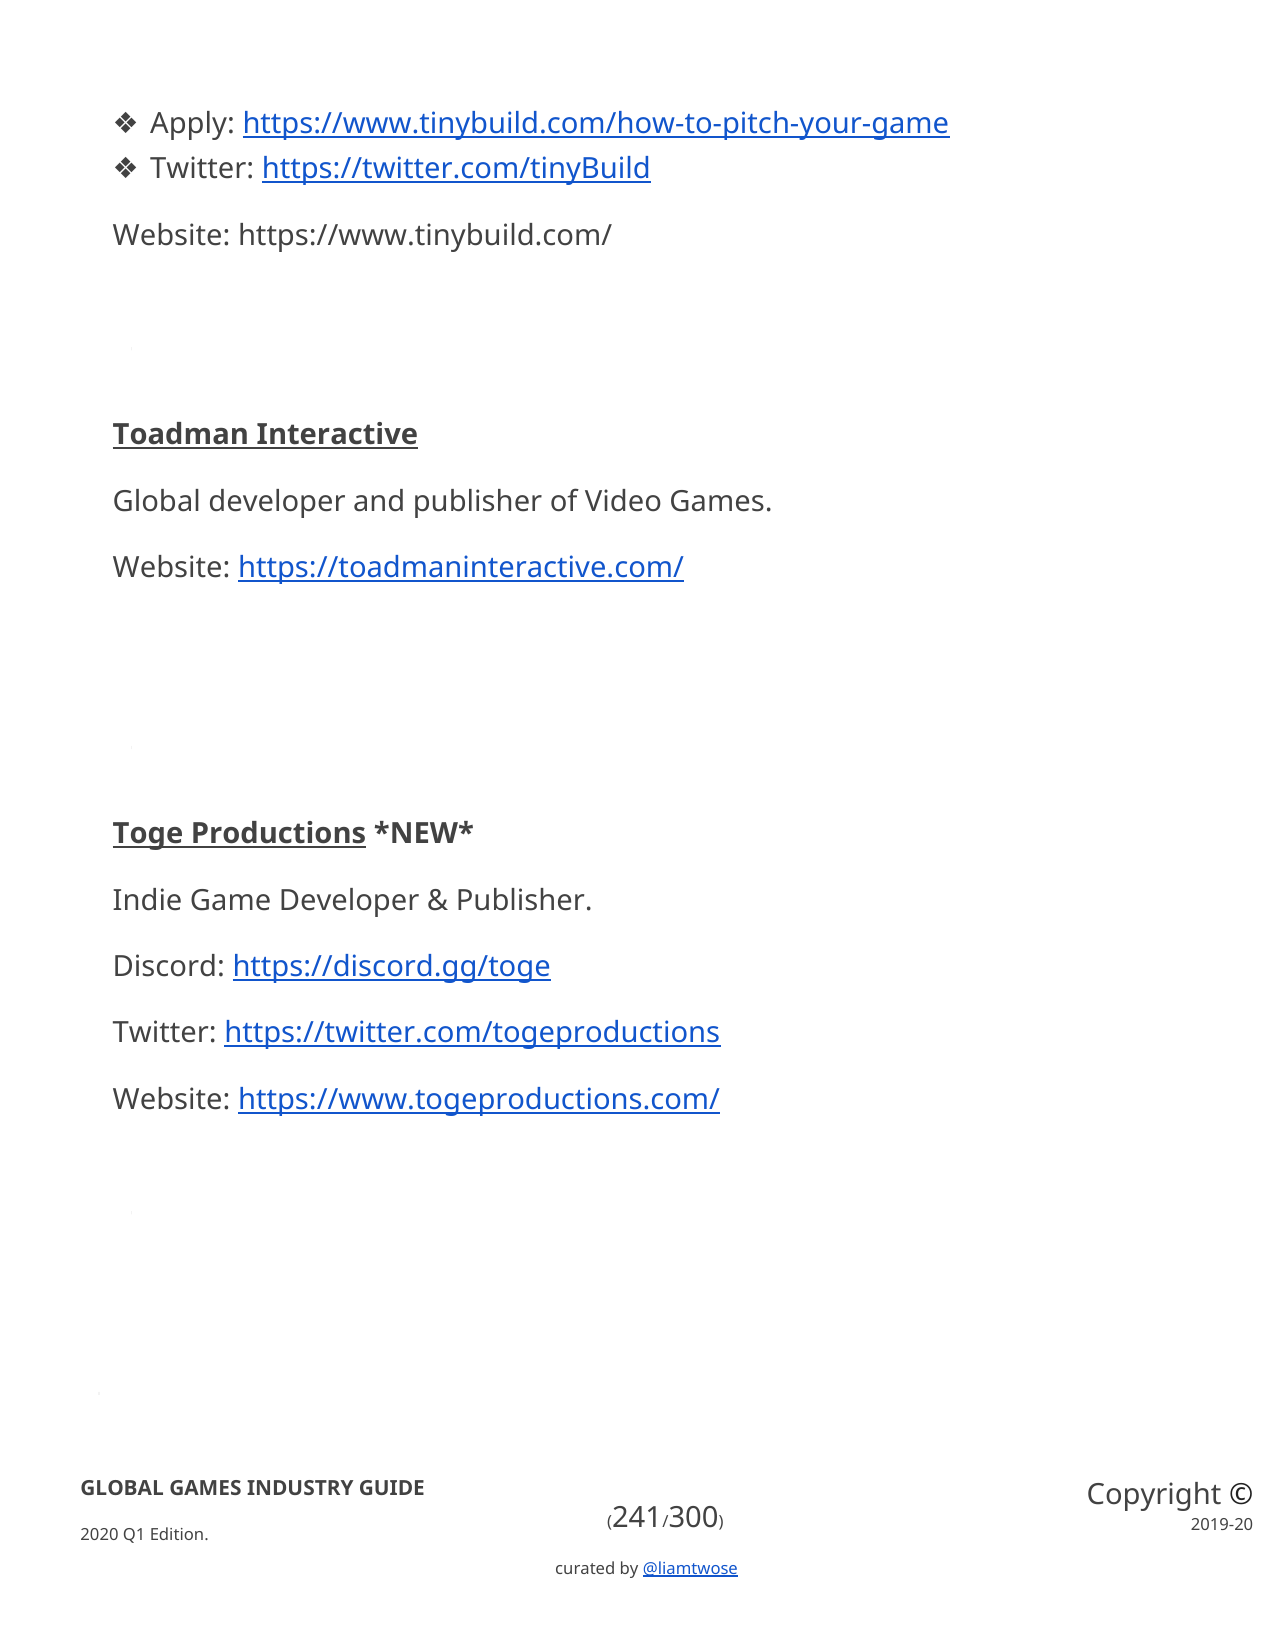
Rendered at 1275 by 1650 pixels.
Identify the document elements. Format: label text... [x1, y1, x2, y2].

text Website: https://www.togeproductions.com/ [112, 1078, 1200, 1118]
text Website: https://www.tinybuild.com/ [112, 214, 1200, 254]
list Twitter: https://twitter.com/tinyBuild [112, 148, 1200, 187]
text Global developer and publisher of Video Games. [112, 480, 1200, 520]
text Discord: https://discord.gg/toge [112, 945, 1200, 985]
text Website: https://toadmaninteractive.com/ [112, 547, 1200, 586]
list Apply: https://www.tinybuild.com/how-to-pitch-your-game [112, 102, 1200, 142]
text Twitter: https://twitter.com/togeproductions [112, 1012, 1200, 1051]
text Toge Productions *NEW* [112, 812, 1200, 852]
text Indie Game Developer & Publisher. [112, 879, 1200, 918]
text Toadman Interactive [112, 414, 1200, 453]
